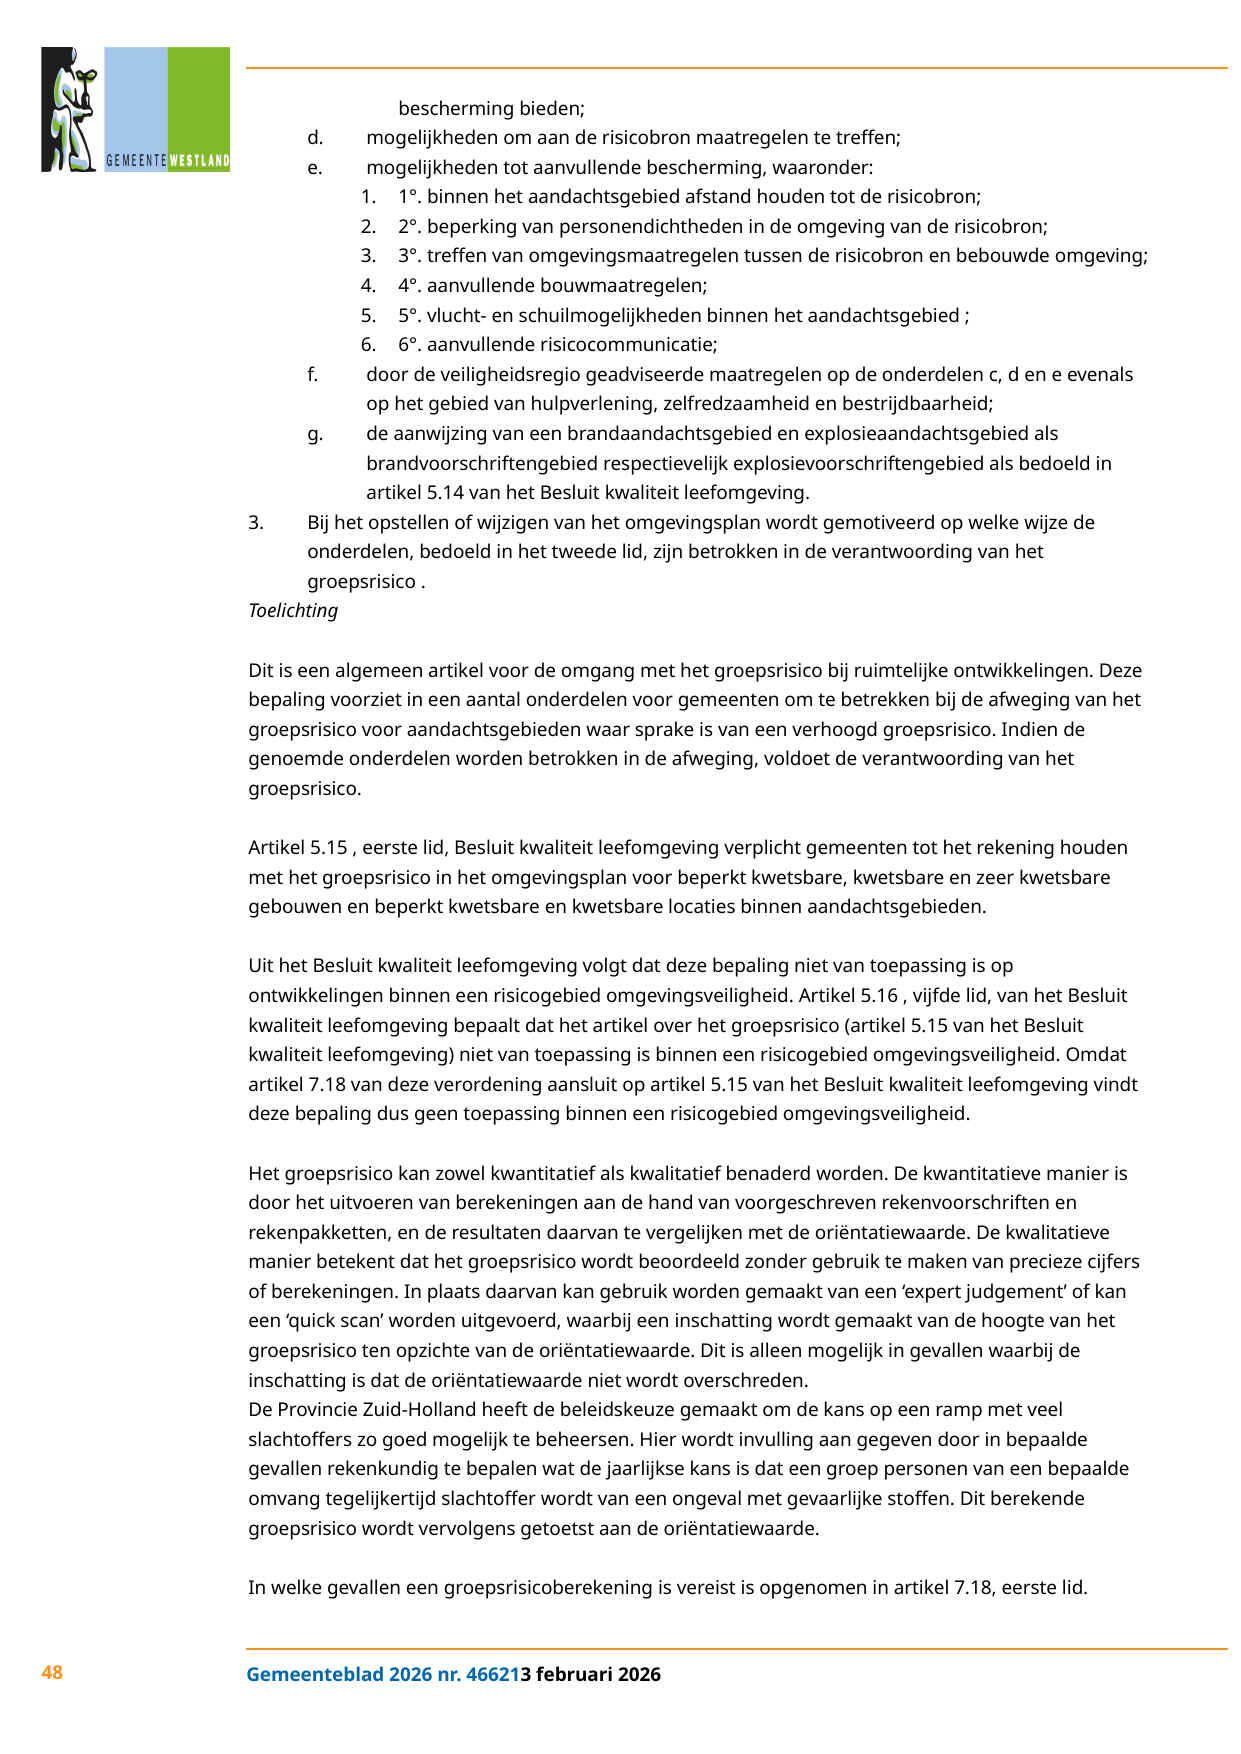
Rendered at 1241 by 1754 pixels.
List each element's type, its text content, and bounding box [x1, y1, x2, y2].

text Artikel 5.15 , eerste lid, Besluit kwaliteit leefomgeving verplicht gemeenten tot het rekening houden met het groepsrisico in het omgevingsplan voor beperkt kwetsbare, kwetsbare en zeer kwetsbare gebouwen en beperkt kwetsbare en kwetsbare locaties binnen aandachtsgebieden. [248, 834, 1152, 919]
picture [41, 47, 231, 172]
list de aanwijzing van een brandaandachtsgebied en explosieaandachtsgebied als brandvoorschriftengebied respectievelijk explosievoorschriftengebied als bedoeld in artikel 5.14 van het Besluit kwaliteit leefomgeving. [307, 420, 1152, 505]
list 3°. treffen van omgevingsmaatregelen tussen de risicobron en bebouwde omgeving; [361, 243, 1152, 268]
list bescherming bieden; [361, 95, 1152, 121]
text Toelichting [248, 598, 1152, 623]
text In welke gevallen een groepsrisicoberekening is vereist is opgenomen in artikel 7.18, eerste lid. [248, 1574, 1152, 1600]
list 5°. vlucht- en schuilmogelijkheden binnen het aandachtsgebied ; [361, 302, 1152, 328]
text Dit is een algemeen artikel voor de omgang met het groepsrisico bij ruimtelijke ontwikkelingen. Deze bepaling voorziet in een aantal onderdelen voor gemeenten om te betrekken bij de afweging van het groepsrisico voor aandachtsgebieden waar sprake is van een verhoogd groepsrisico. Indien de genoemde onderdelen worden betrokken in de afweging, voldoet de verantwoording van het groepsrisico. [248, 657, 1152, 801]
list door de veiligheidsregio geadviseerde maatregelen op de onderdelen c, d en e evenals op het gebied van hulpverlening, zelfredzaamheid en bestrijdbaarheid; [307, 361, 1152, 416]
text Het groepsrisico kan zowel kwantitatief als kwalitatief benaderd worden. De kwantitatieve manier is door het uitvoeren van berekeningen aan de hand van voorgeschreven rekenvoorschriften en rekenpakketten, en de resultaten daarvan te vergelijken met de oriëntatiewaarde. De kwalitatieve manier betekent dat het groepsrisico wordt beoordeeld zonder gebruik te maken van precieze cijfers of berekeningen. In plaats daarvan kan gebruik worden gemaakt van een ‘expert judgement’ of kan een ‘quick scan’ worden uitgevoerd, waarbij een inschatting wordt gemaakt van de hoogte van het groepsrisico ten opzichte van de oriëntatiewaarde. Dit is alleen mogelijk in gevallen waarbij de inschatting is dat de oriëntatiewaarde niet wordt overschreden. [248, 1160, 1152, 1393]
list 2°. beperking van personendichtheden in de omgeving van de risicobron; [361, 213, 1152, 239]
list 1°. binnen het aandachtsgebied afstand houden tot de risicobron; [361, 183, 1152, 209]
list mogelijkheden om aan de risicobron maatregelen te treffen; [307, 124, 1152, 150]
text De Provincie Zuid-Holland heeft de beleidskeuze gemaakt om de kans op een ramp met veel slachtoffers zo goed mogelijk te beheersen. Hier wordt invulling aan gegeven door in bepaalde gevallen rekenkundig te bepalen wat de jaarlijkse kans is dat een groep personen van een bepaalde omvang tegelijkertijd slachtoffer wordt van een ongeval met gevaarlijke stoffen. Dit berekende groepsrisico wordt vervolgens getoetst aan de oriëntatiewaarde. [248, 1396, 1152, 1541]
list 4°. aanvullende bouwmaatregelen; [361, 272, 1152, 298]
text Uit het Besluit kwaliteit leefomgeving volgt dat deze bepaling niet van toepassing is op ontwikkelingen binnen een risicogebied omgevingsveiligheid. Artikel 5.16 , vijfde lid, van het Besluit kwaliteit leefomgeving bepaalt dat het artikel over het groepsrisico (artikel 5.15 van het Besluit kwaliteit leefomgeving) niet van toepassing is binnen een risicogebied omgevingsveiligheid. Omdat artikel 7.18 van deze verordening aansluit op artikel 5.15 van het Besluit kwaliteit leefomgeving vindt deze bepaling dus geen toepassing binnen een risicogebied omgevingsveiligheid. [248, 953, 1152, 1126]
list mogelijkheden tot aanvullende bescherming, waaronder: [307, 154, 1152, 180]
list 6°. aanvullende risicocommunicatie; [361, 331, 1152, 357]
list Bij het opstellen of wijzigen van het omgevingsplan wordt gemotiveerd op welke wijze de onderdelen, bedoeld in het tweede lid, zijn betrokken in de verantwoording van het groepsrisico . [248, 509, 1152, 594]
